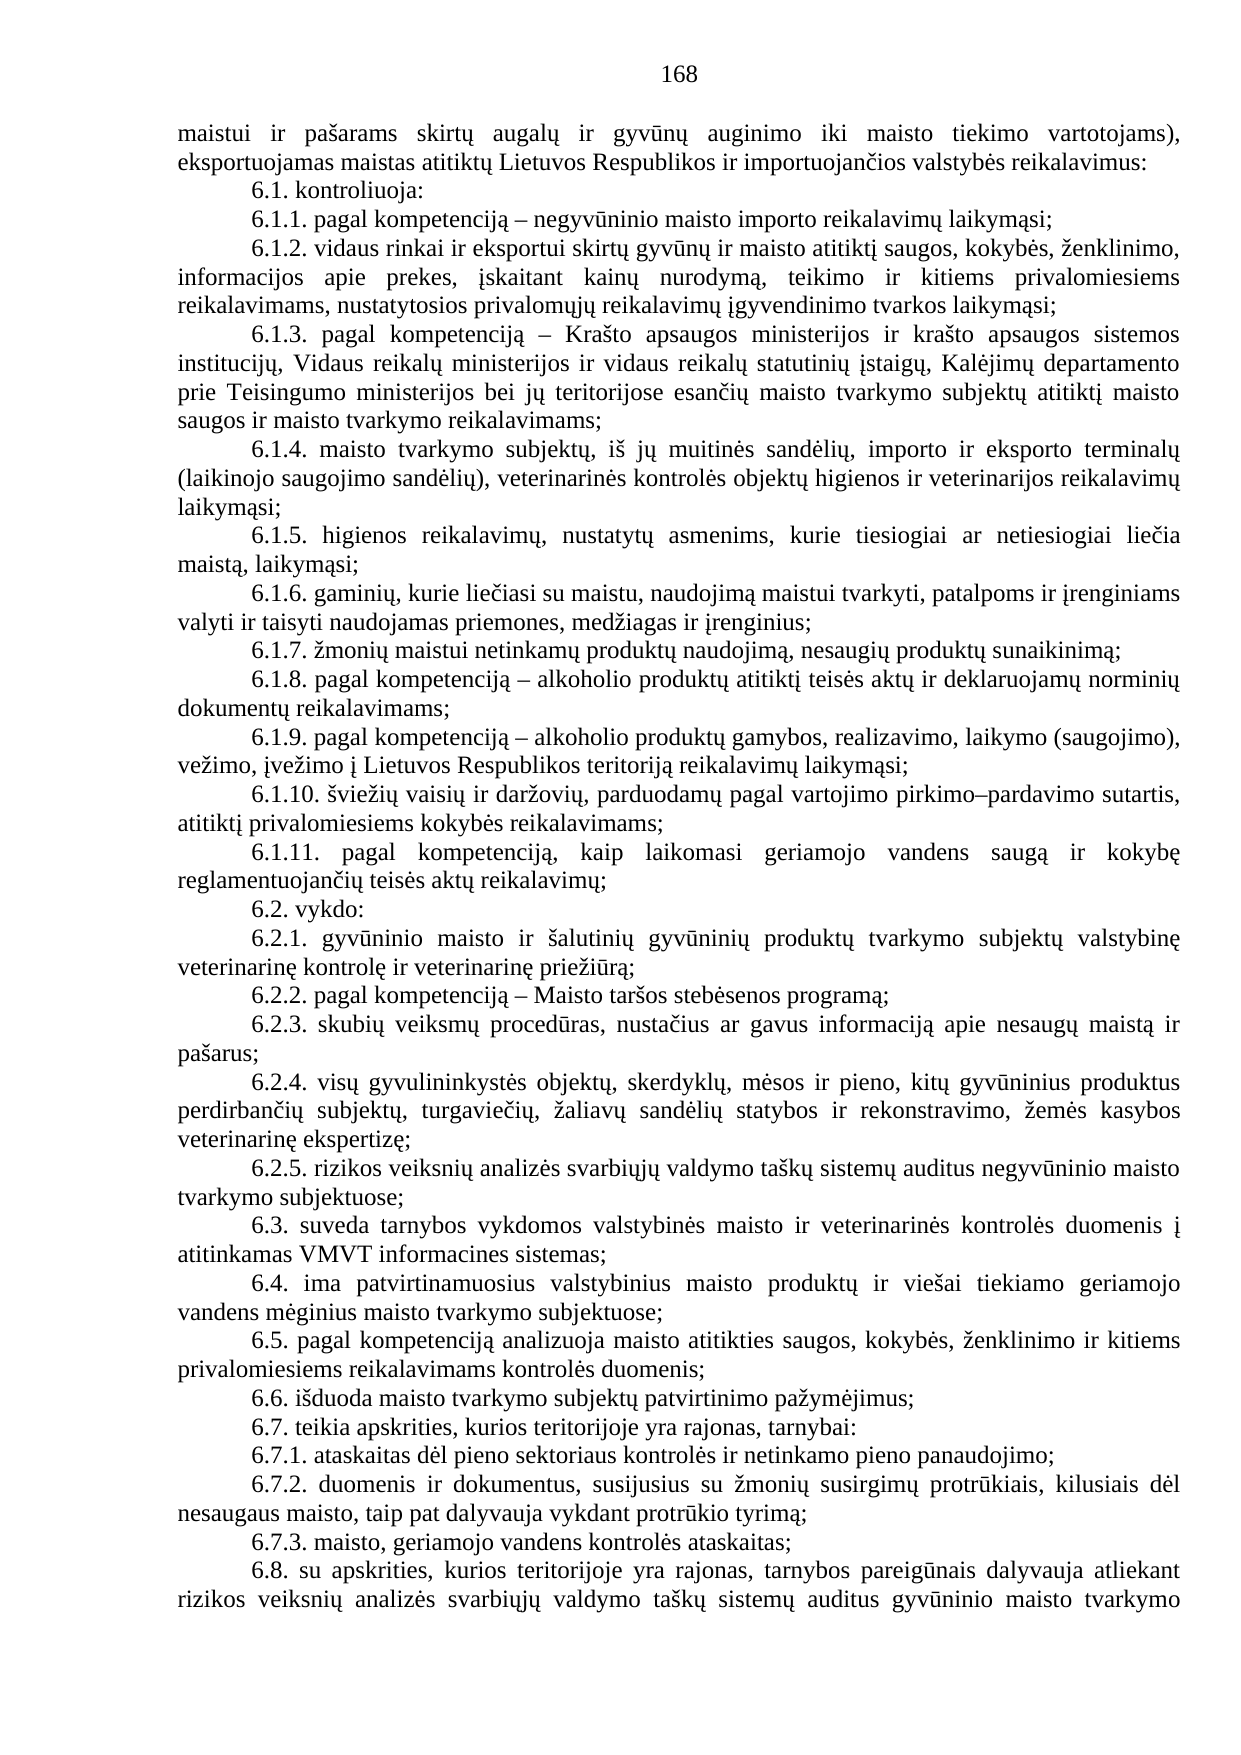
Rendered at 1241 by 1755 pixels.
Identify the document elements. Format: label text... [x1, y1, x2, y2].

text 6.7.1. ataskaitas dėl pieno sektoriaus kontrolės ir netinkamo pieno panaudojimo; [177, 1441, 1181, 1469]
text 6.1. kontroliuoja: [177, 176, 1181, 204]
text 6.1.4. maisto tvarkymo subjektų, iš jų muitinės sandėlių, importo ir eksporto terminalų (laikinojo saugojimo sandėlių), veterinarinės kontrolės objektų higienos ir veterinarijos reikalavimų laikymąsi; [177, 434, 1181, 521]
text 6.1.8. pagal kompetenciją – alkoholio produktų atitiktį teisės aktų ir deklaruojamų norminių dokumentų reikalavimams; [177, 664, 1181, 722]
text 6.2. vykdo: [177, 894, 1181, 923]
text 6.7. teikia apskrities, kurios teritorijoje yra rajonas, tarnybai: [177, 1412, 1181, 1441]
text 6.6. išduoda maisto tvarkymo subjektų patvirtinimo pažymėjimus; [177, 1383, 1181, 1412]
text 6.1.3. pagal kompetenciją – Krašto apsaugos ministerijos ir krašto apsaugos sistemos institucijų, Vidaus reikalų ministerijos ir vidaus reikalų statutinių įstaigų, Kalėjimų departamento prie Teisingumo ministerijos bei jų teritorijose esančių maisto tvarkymo subjektų atitiktį maisto saugos ir maisto tvarkymo reikalavimams; [177, 319, 1181, 434]
text 6.1.5. higienos reikalavimų, nustatytų asmenims, kurie tiesiogiai ar netiesiogiai liečia maistą, laikymąsi; [177, 521, 1181, 578]
text 6.1.9. pagal kompetenciją – alkoholio produktų gamybos, realizavimo, laikymo (saugojimo), vežimo, įvežimo į Lietuvos Respublikos teritoriją reikalavimų laikymąsi; [177, 722, 1181, 779]
text 6.8. su apskrities, kurios teritorijoje yra rajonas, tarnybos pareigūnais dalyvauja atliekant rizikos veiksnių analizės svarbiųjų valdymo taškų sistemų auditus gyvūninio maisto tvarkymo [177, 1556, 1181, 1613]
text 6.1.7. žmonių maistui netinkamų produktų naudojimą, nesaugių produktų sunaikinimą; [177, 636, 1181, 664]
text 6.2.1. gyvūninio maisto ir šalutinių gyvūninių produktų tvarkymo subjektų valstybinę veterinarinę kontrolę ir veterinarinę priežiūrą; [177, 923, 1181, 981]
text 6.1.1. pagal kompetenciją – negyvūninio maisto importo reikalavimų laikymąsi; [177, 204, 1181, 233]
text 6.1.11. pagal kompetenciją, kaip laikomasi geriamojo vandens saugą ir kokybę reglamentuojančių teisės aktų reikalavimų; [177, 837, 1181, 894]
text 6.7.3. maisto, geriamojo vandens kontrolės ataskaitas; [177, 1527, 1181, 1556]
text 6.7.2. duomenis ir dokumentus, susijusius su žmonių susirgimų protrūkiais, kilusiais dėl nesaugaus maisto, taip pat dalyvauja vykdant protrūkio tyrimą; [177, 1469, 1181, 1527]
text 6.4. ima patvirtinamuosius valstybinius maisto produktų ir viešai tiekiamo geriamojo vandens mėginius maisto tvarkymo subjektuose; [177, 1268, 1181, 1326]
text 6.2.3. skubių veiksmų procedūras, nustačius ar gavus informaciją apie nesaugų maistą ir pašarus; [177, 1009, 1181, 1067]
text maistui ir pašarams skirtų augalų ir gyvūnų auginimo iki maisto tiekimo vartotojams), eksportuojamas maistas atitiktų Lietuvos Respublikos ir importuojančios valstybės reikalavimus: [177, 118, 1181, 176]
text 6.1.2. vidaus rinkai ir eksportui skirtų gyvūnų ir maisto atitiktį saugos, kokybės, ženklinimo, informacijos apie prekes, įskaitant kainų nurodymą, teikimo ir kitiems privalomiesiems reikalavimams, nustatytosios privalomųjų reikalavimų įgyvendinimo tvarkos laikymąsi; [177, 233, 1181, 319]
text 6.5. pagal kompetenciją analizuoja maisto atitikties saugos, kokybės, ženklinimo ir kitiems privalomiesiems reikalavimams kontrolės duomenis; [177, 1326, 1181, 1383]
text 6.3. suveda tarnybos vykdomos valstybinės maisto ir veterinarinės kontrolės duomenis į atitinkamas VMVT informacines sistemas; [177, 1211, 1181, 1268]
text 6.1.10. šviežių vaisių ir daržovių, parduodamų pagal vartojimo pirkimo–pardavimo sutartis, atitiktį privalomiesiems kokybės reikalavimams; [177, 779, 1181, 837]
text 6.2.4. visų gyvulininkystės objektų, skerdyklų, mėsos ir pieno, kitų gyvūninius produktus perdirbančių subjektų, turgaviečių, žaliavų sandėlių statybos ir rekonstravimo, žemės kasybos veterinarinę ekspertizę; [177, 1067, 1181, 1153]
text 6.2.2. pagal kompetenciją – Maisto taršos stebėsenos programą; [177, 981, 1181, 1009]
text 6.1.6. gaminių, kurie liečiasi su maistu, naudojimą maistui tvarkyti, patalpoms ir įrenginiams valyti ir taisyti naudojamas priemones, medžiagas ir įrenginius; [177, 578, 1181, 636]
text 6.2.5. rizikos veiksnių analizės svarbiųjų valdymo taškų sistemų auditus negyvūninio maisto tvarkymo subjektuose; [177, 1153, 1181, 1211]
